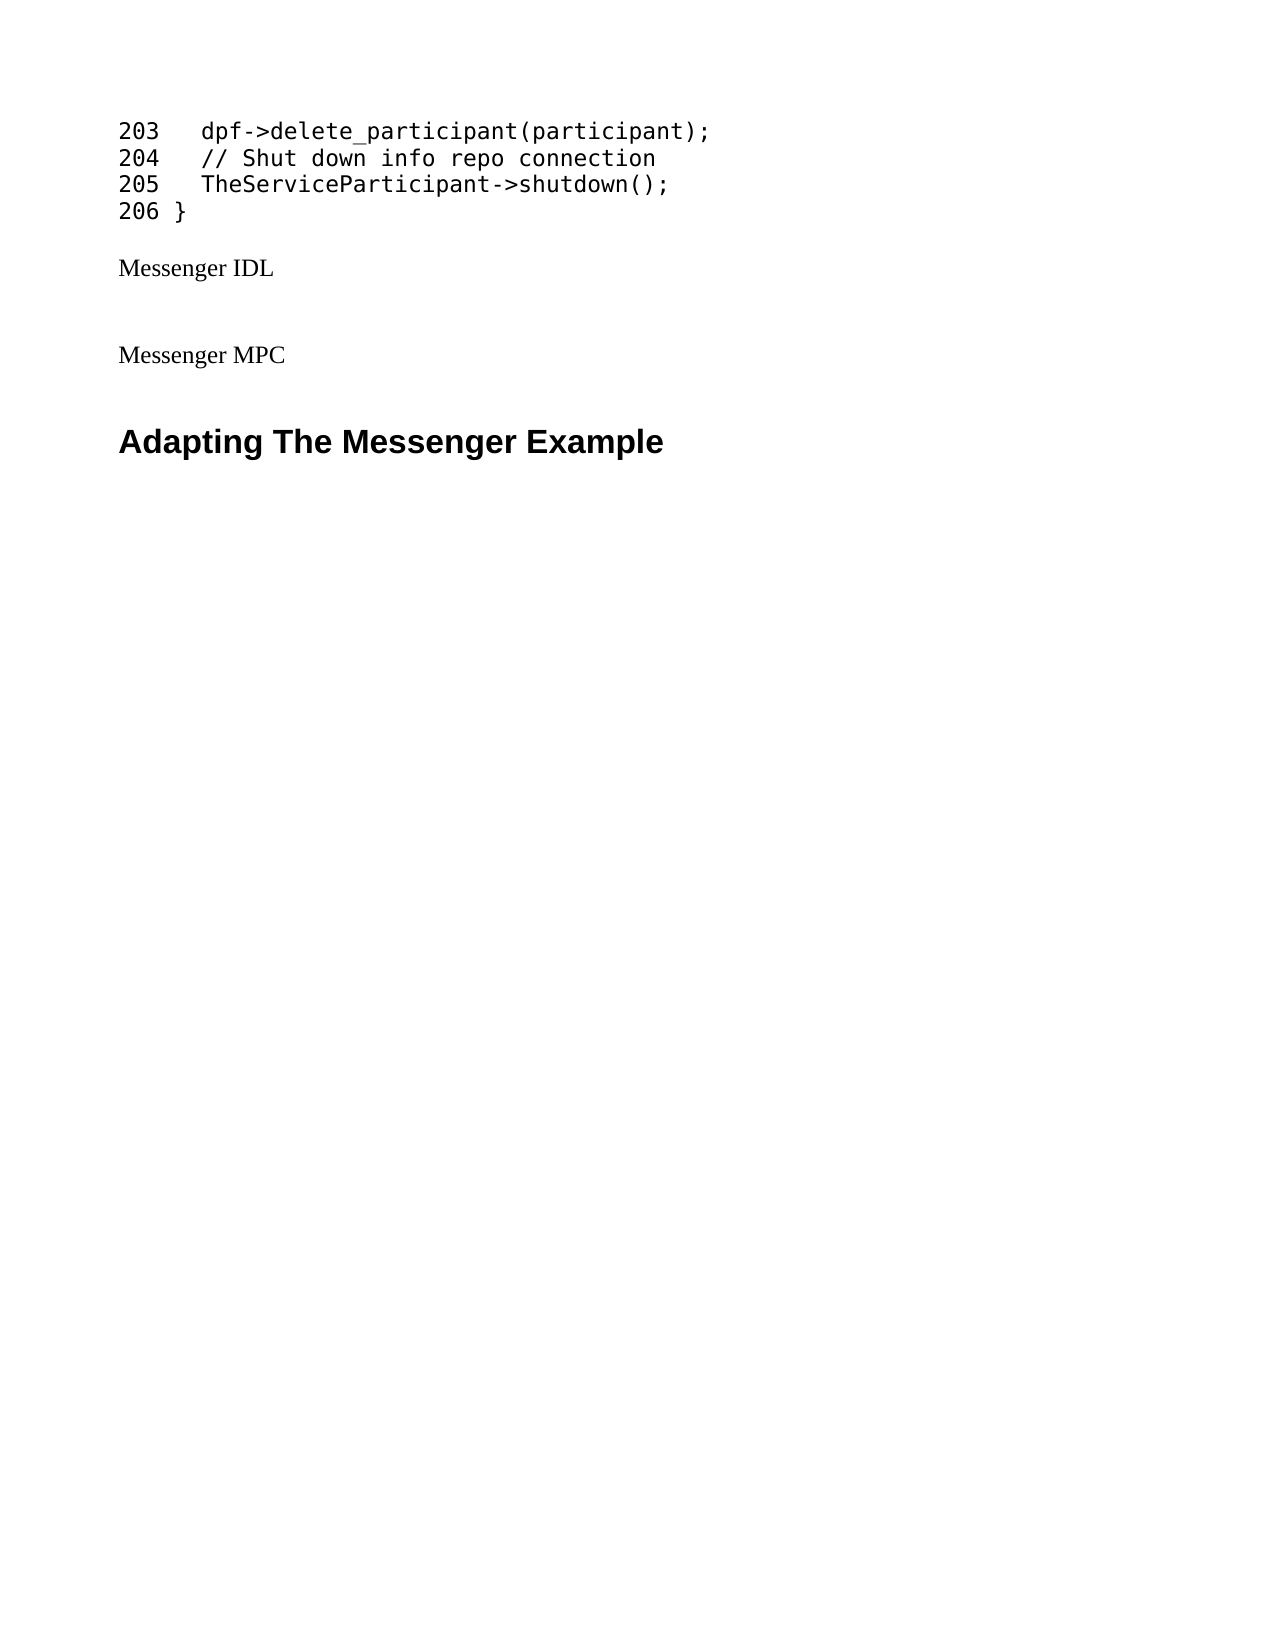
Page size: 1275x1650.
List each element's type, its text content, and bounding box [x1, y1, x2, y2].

text Messenger IDL [118, 253, 1157, 282]
text 206 } [118, 198, 1157, 225]
text 203 dpf->delete_participant(participant); [118, 118, 1157, 145]
text Messenger MPC [118, 340, 1157, 368]
subtitle Adapting The Messenger Example [118, 422, 1157, 461]
text 205 TheServiceParticipant->shutdown(); [118, 171, 1157, 198]
text 204 // Shut down info repo connection [118, 145, 1157, 171]
